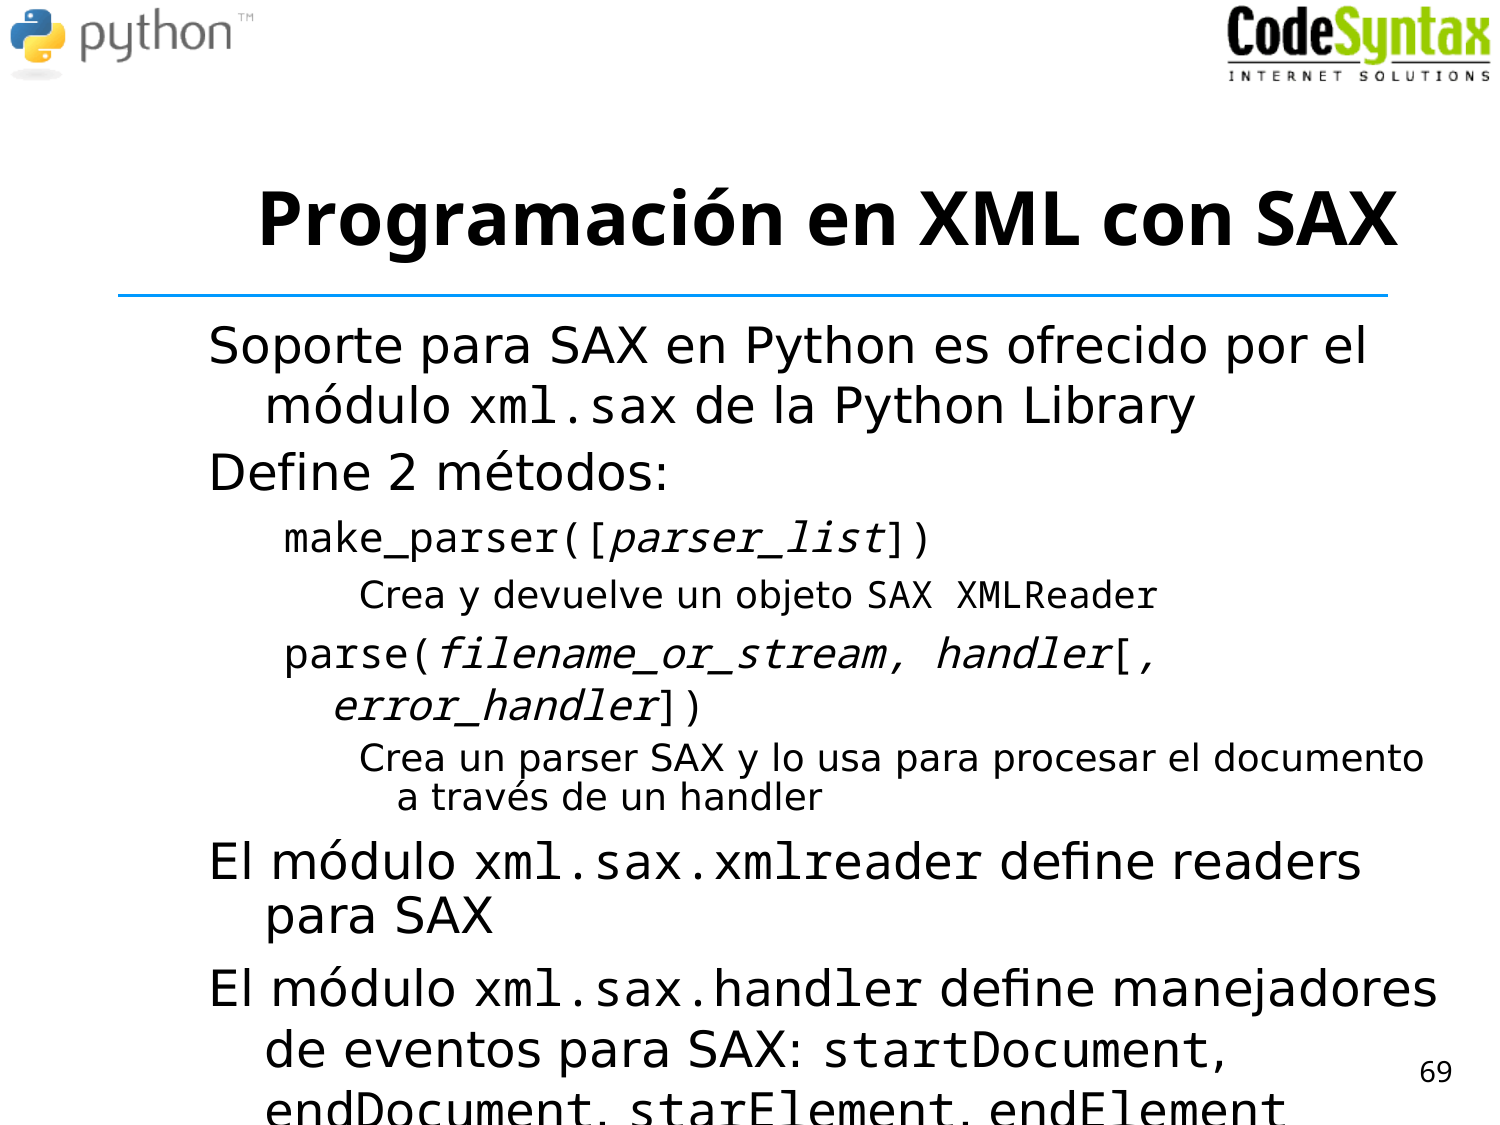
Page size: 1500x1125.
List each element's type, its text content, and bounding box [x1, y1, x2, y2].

list Soporte para SAX en Python es ofrecido por el módulo xml.sax de la Python Library Define 2 métodos: make_parser([parser_list]) Crea y devuelve un objeto SAX XMLReader parse(filename_or_stream, handler[, error_handler]) Crea un parser SAX y lo usa para procesar el documento a través de un handler El módulo xml.sax.xmlreader define readers para SAX El módulo xml.sax.handler define manejadores de eventos para SAX: startDocument, endDocument, starElement, endElement [193, 314, 1469, 1125]
picture [1226, 5, 1500, 83]
picture [0, 0, 286, 92]
title Programación en XML con SAX [188, 35, 1468, 276]
